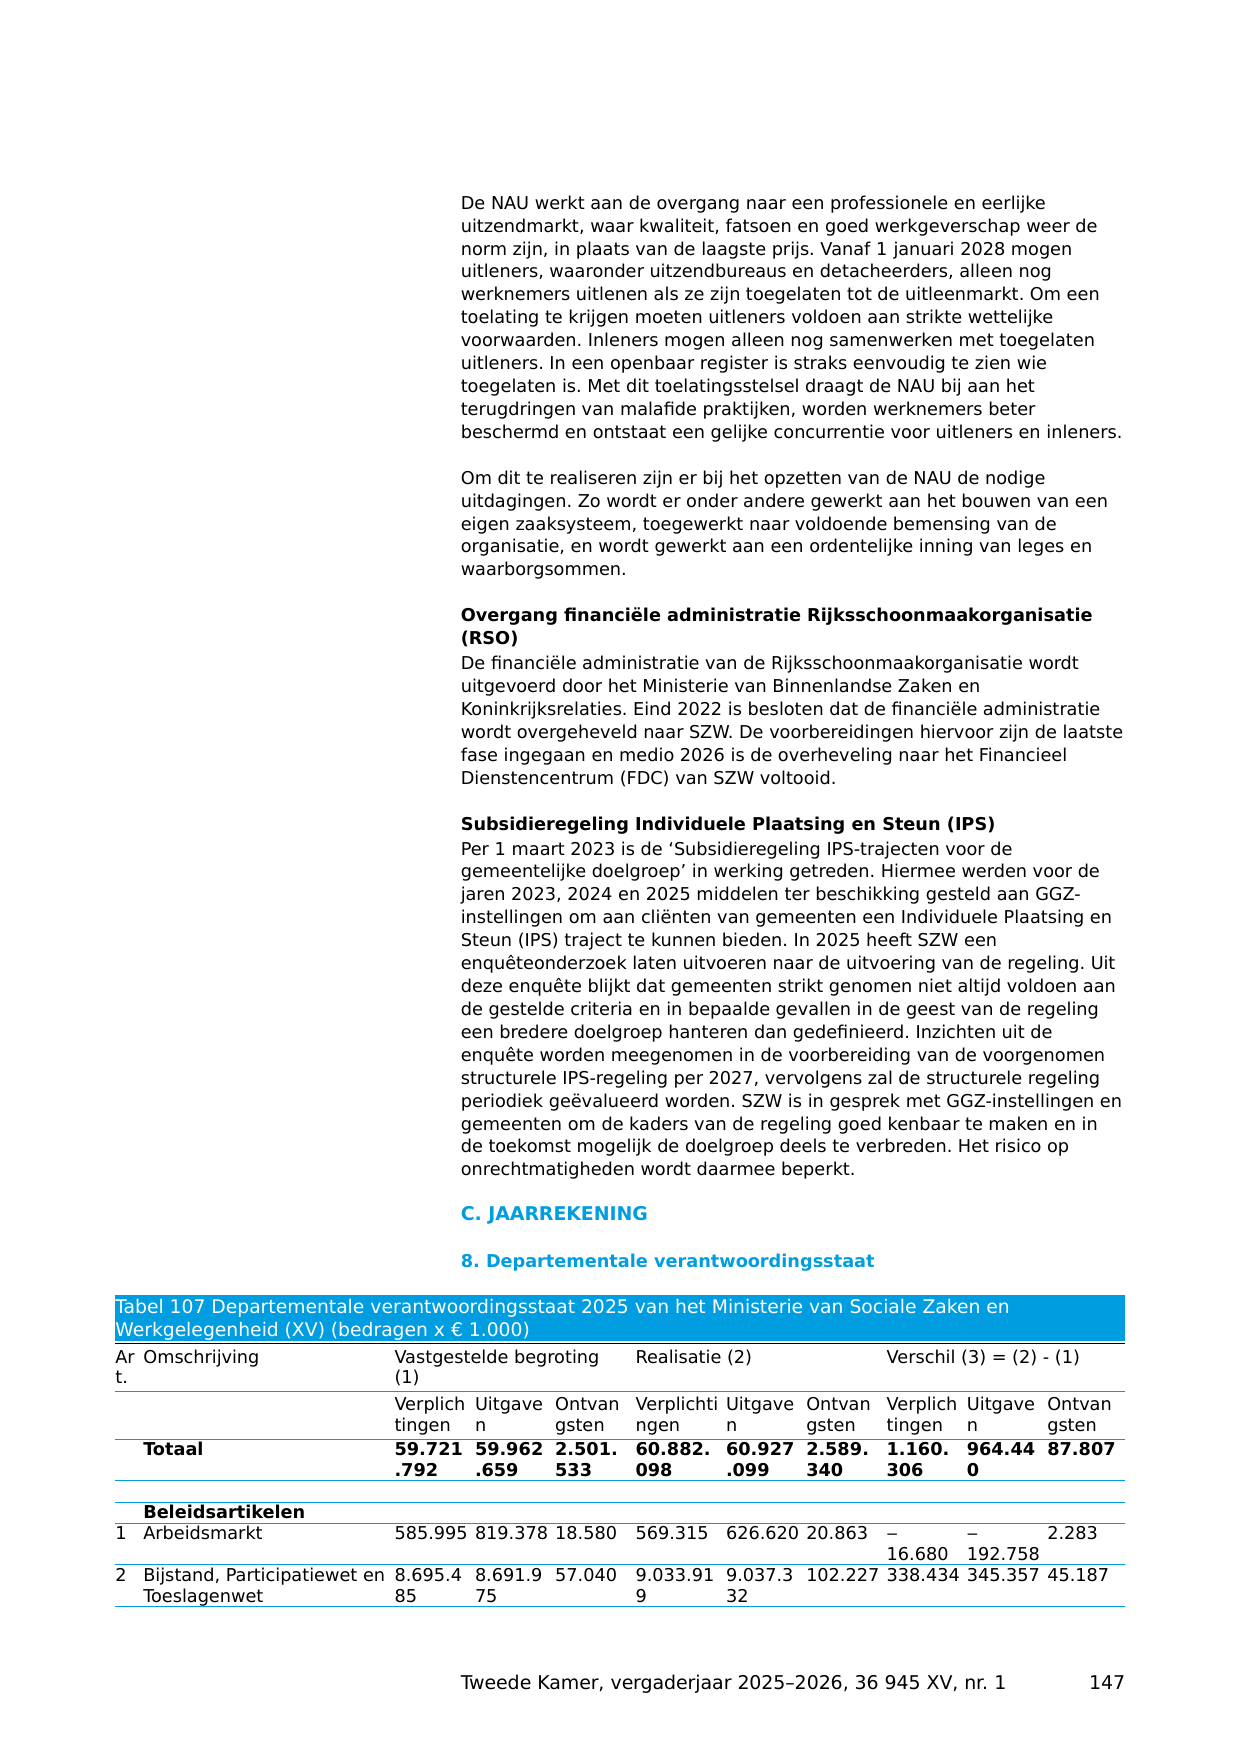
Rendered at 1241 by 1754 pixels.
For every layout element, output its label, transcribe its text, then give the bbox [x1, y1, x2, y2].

table_cell 102.227 [803, 1565, 883, 1606]
title C. Jaarrekening [461, 1203, 1125, 1225]
table_cell [723, 1503, 803, 1523]
table_cell Uitgaven [723, 1392, 803, 1438]
table_cell Uitgaven [964, 1392, 1044, 1438]
table_cell 338.434 [884, 1565, 964, 1606]
text Om dit te realiseren zijn er bij het opzetten van de NAU de nodige uitdagingen. Zo wordt er onder andere gewerkt aan het bouwen van een eigen zaaksysteem, toegewerkt naar voldoende bemensing van de organisatie, en wordt gewerkt aan een ordentelijke inning van leges en waarborgsommen. [461, 466, 1125, 580]
table_cell 2.589.340 [803, 1440, 883, 1480]
table_cell [633, 1503, 723, 1523]
table_cell Verplichtingen [884, 1392, 964, 1438]
table_cell [803, 1503, 883, 1523]
table_cell Omschrijving [140, 1344, 391, 1391]
text Per 1 maart 2023 is de ‘Subsidieregeling IPS-trajecten voor de gemeentelijke doelgroep’ in werking getreden. Hiermee werden voor de jaren 2023, 2024 en 2025 middelen ter beschikking gesteld aan GGZ-instellingen om aan cliënten van gemeenten een Individuele Plaatsing en Steun (IPS) traject te kunnen bieden. In 2025 heeft SZW een enquêteonderzoek laten uitvoeren naar de uitvoering van de regeling. Uit deze enquête blijkt dat gemeenten strikt genomen niet altijd voldoen aan de gestelde criteria en in bepaalde gevallen in de geest van de regeling een bredere doelgroep hanteren dan gedefinieerd. Inzichten uit de enquête worden meegenomen in de voorbereiding van de voorgenomen structurele IPS-regeling per 2027, vervolgens zal de structurele regeling periodiek geëvalueerd worden. SZW is in gesprek met GGZ-instellingen en gemeenten om de kaders van de regeling goed kenbaar te maken en in de toekomst mogelijk de doelgroep deels te verbreden. Het risico op onrechtmatigheden wordt daarmee beperkt. [461, 837, 1125, 1180]
table_cell 2.501.533 [552, 1440, 632, 1480]
table_cell 87.807 [1044, 1440, 1125, 1480]
table_cell 1 [115, 1524, 140, 1564]
text Subsidieregeling Individuele Plaatsing en Steun (IPS) [461, 812, 1125, 834]
table_cell Realisatie (2) [633, 1344, 883, 1391]
table_cell Ontvangsten [1044, 1392, 1125, 1438]
table_cell Verschil (3) = (2) - (1) [884, 1344, 1125, 1391]
table_cell [115, 1392, 140, 1438]
table_cell [472, 1481, 552, 1501]
table_cell [140, 1481, 391, 1501]
table_cell [964, 1481, 1044, 1501]
table_cell 585.995 [391, 1524, 472, 1564]
table_cell ‒ 16.680 [884, 1524, 964, 1564]
title 8. Departementale verantwoordingsstaat [461, 1249, 1125, 1272]
table_cell [552, 1503, 632, 1523]
table_cell 9.037.332 [723, 1565, 803, 1606]
table_cell [472, 1503, 552, 1523]
table_cell 9.033.919 [633, 1565, 723, 1606]
table_cell Verplichtingen [391, 1392, 472, 1438]
table_cell [723, 1481, 803, 1501]
table_cell Ontvangsten [552, 1392, 632, 1438]
text De NAU werkt aan de overgang naar een professionele en eerlijke uitzendmarkt, waar kwaliteit, fatsoen en goed werkgeverschap weer de norm zijn, in plaats van de laagste prijs. Vanaf 1 januari 2028 mogen uitleners, waaronder uitzendbureaus en detacheerders, alleen nog werknemers uitlenen als ze zijn toegelaten tot de uitleenmarkt. Om een toelating te krijgen moeten uitleners voldoen aan strikte wettelijke voorwaarden. Inleners mogen alleen nog samenwerken met toegelaten uitleners. In een openbaar register is straks eenvoudig te zien wie toegelaten is. Met dit toelatingsstelsel draagt de NAU bij aan het terugdringen van malafide praktijken, worden werknemers beter beschermd en ontstaat een gelijke concurrentie voor uitleners en inleners. [461, 191, 1125, 443]
table_cell [964, 1503, 1044, 1523]
text De financiële administratie van de Rijksschoonmaakorganisatie wordt uitgevoerd door het Ministerie van Binnenlandse Zaken en Koninkrijksrelaties. Eind 2022 is besloten dat de financiële administratie wordt overgeheveld naar SZW. De voorbereidingen hiervoor zijn de laatste fase ingegaan en medio 2026 is de overheveling naar het Financieel Dienstencentrum (FDC) van SZW voltooid. [461, 651, 1125, 789]
table_cell Vastgestelde begroting (1) [391, 1344, 632, 1391]
table_cell Bijstand, Participatiewet en Toeslagenwet [140, 1565, 391, 1606]
table_cell [115, 1503, 140, 1523]
table_cell ‒ 192.758 [964, 1524, 1044, 1564]
table_cell Arbeidsmarkt [140, 1524, 391, 1564]
text Overgang financiële administratie Rijksschoonmaakorganisatie (RSO) [461, 603, 1125, 649]
table_cell Uitgaven [472, 1392, 552, 1438]
table_cell 60.927.099 [723, 1440, 803, 1480]
table_cell [391, 1503, 472, 1523]
table_cell 1.160.306 [884, 1440, 964, 1480]
table_cell 2.283 [1044, 1524, 1125, 1564]
table_cell 2 [115, 1565, 140, 1606]
table_cell 45.187 [1044, 1565, 1125, 1606]
table_cell [115, 1440, 140, 1480]
table_cell Ontvangsten [803, 1392, 883, 1438]
table_cell 59.962.659 [472, 1440, 552, 1480]
table_cell [140, 1392, 391, 1438]
table_cell Beleidsartikelen [140, 1503, 391, 1523]
table_cell [803, 1481, 883, 1501]
table_cell 8.695.485 [391, 1565, 472, 1606]
table_cell 626.620 [723, 1524, 803, 1564]
table_cell 569.315 [633, 1524, 723, 1564]
table_cell [1044, 1503, 1125, 1523]
table_cell 18.580 [552, 1524, 632, 1564]
table_cell [115, 1481, 140, 1501]
table_cell [884, 1503, 964, 1523]
table_cell 20.863 [803, 1524, 883, 1564]
table_cell Art. [115, 1344, 140, 1391]
table_cell 819.378 [472, 1524, 552, 1564]
table_cell 345.357 [964, 1565, 1044, 1606]
table_cell 964.440 [964, 1440, 1044, 1480]
table_cell 60.882.098 [633, 1440, 723, 1480]
table_cell [552, 1481, 632, 1501]
table_cell 57.040 [552, 1565, 632, 1606]
table_cell [391, 1481, 472, 1501]
table_cell [633, 1481, 723, 1501]
table_cell Totaal [140, 1440, 391, 1480]
table_cell Verplichtingen [633, 1392, 723, 1438]
table_cell 59.721.792 [391, 1440, 472, 1480]
table_cell 8.691.975 [472, 1565, 552, 1606]
table_cell [1044, 1481, 1125, 1501]
table_cell [884, 1481, 964, 1501]
